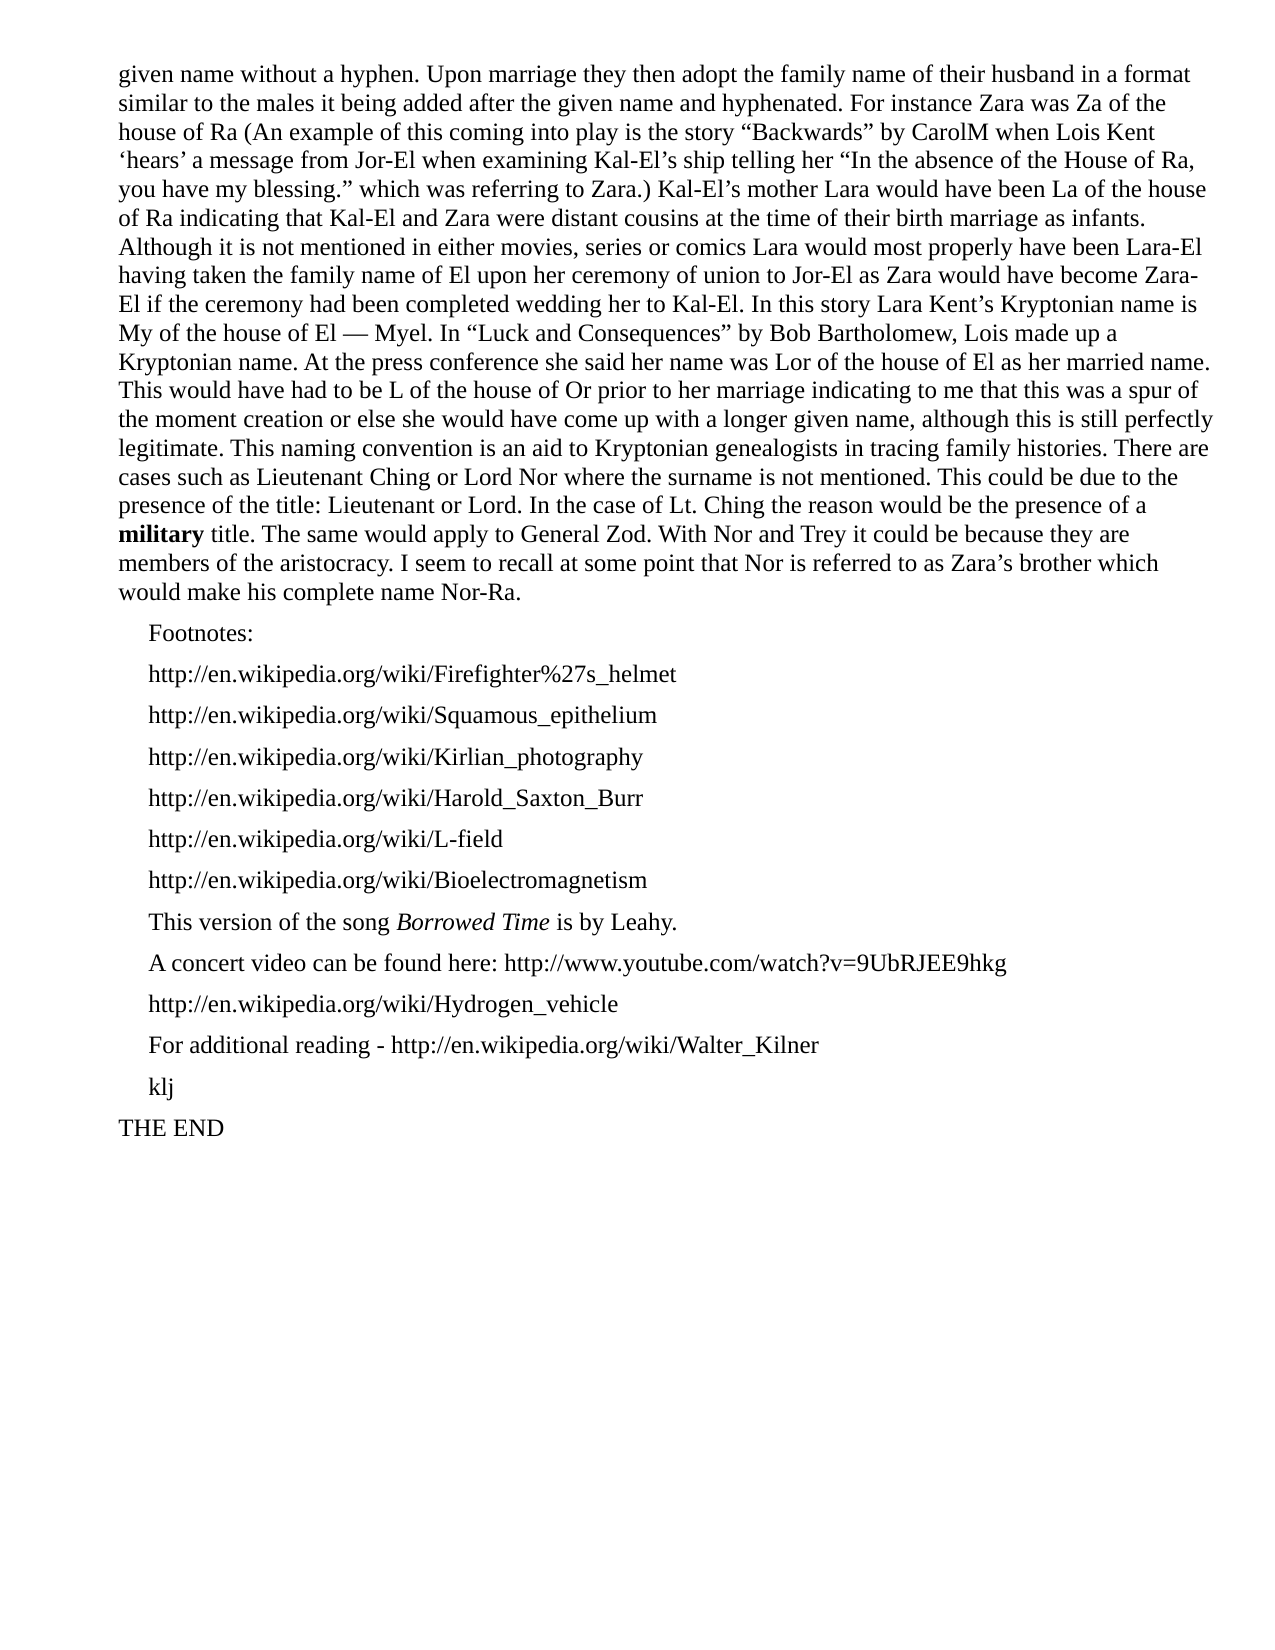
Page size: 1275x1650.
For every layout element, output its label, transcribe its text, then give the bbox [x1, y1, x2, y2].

text http://en.wikipedia.org/wiki/Harold_Saxton_Burr [118, 783, 1216, 812]
text THE END [118, 1113, 1216, 1142]
text Footnotes: [118, 618, 1216, 647]
text For additional reading - http://en.wikipedia.org/wiki/Walter_Kilner [118, 1030, 1216, 1059]
text This version of the song Borrowed Time is by Leahy. [118, 907, 1216, 935]
text given name without a hyphen. Upon marriage they then adopt the family name of their husband in a format similar to the males it being added after the given name and hyphenated. For instance Zara was Za of the house of Ra (An example of this coming into play is the story “Backwards” by CarolM when Lois Kent ‘hears’ a message from Jor-El when examining Kal-El’s ship telling her “In the absence of the House of Ra, you have my blessing.” which was referring to Zara.) Kal-El’s mother Lara would have been La of the house of Ra indicating that Kal-El and Zara were distant cousins at the time of their birth marriage as infants. Although it is not mentioned in either movies, series or comics Lara would most properly have been Lara-El having taken the family name of El upon her ceremony of union to Jor-El as Zara would have become Zara-El if the ceremony had been completed wedding her to Kal-El. In this story Lara Kent’s Kryptonian name is My of the house of El — Myel. In “Luck and Consequences” by Bob Bartholomew, Lois made up a Kryptonian name. At the press conference she said her name was Lor of the house of El as her married name. This would have had to be L of the house of Or prior to her marriage indicating to me that this was a spur of the moment creation or else she would have come up with a longer given name, although this is still perfectly legitimate. This naming convention is an aid to Kryptonian genealogists in tracing family histories. There are cases such as Lieutenant Ching or Lord Nor where the surname is not mentioned. This could be due to the presence of the title: Lieutenant or Lord. In the case of Lt. Ching the reason would be the presence of a military title. The same would apply to General Zod. With Nor and Trey it could be because they are members of the aristocracy. I seem to recall at some point that Nor is referred to as Zara’s brother which would make his complete name Nor-Ra. [118, 59, 1216, 605]
text klj [118, 1072, 1216, 1100]
text http://en.wikipedia.org/wiki/Kirlian_photography [118, 742, 1216, 770]
text http://en.wikipedia.org/wiki/Squamous_epithelium [118, 700, 1216, 729]
text http://en.wikipedia.org/wiki/Firefighter%27s_helmet [118, 659, 1216, 688]
text http://en.wikipedia.org/wiki/Bioelectromagnetism [118, 865, 1216, 894]
text http://en.wikipedia.org/wiki/L-field [118, 824, 1216, 853]
text A concert video can be found here: http://www.youtube.com/watch?v=9UbRJEE9hkg [118, 948, 1216, 977]
text http://en.wikipedia.org/wiki/Hydrogen_vehicle [118, 989, 1216, 1018]
